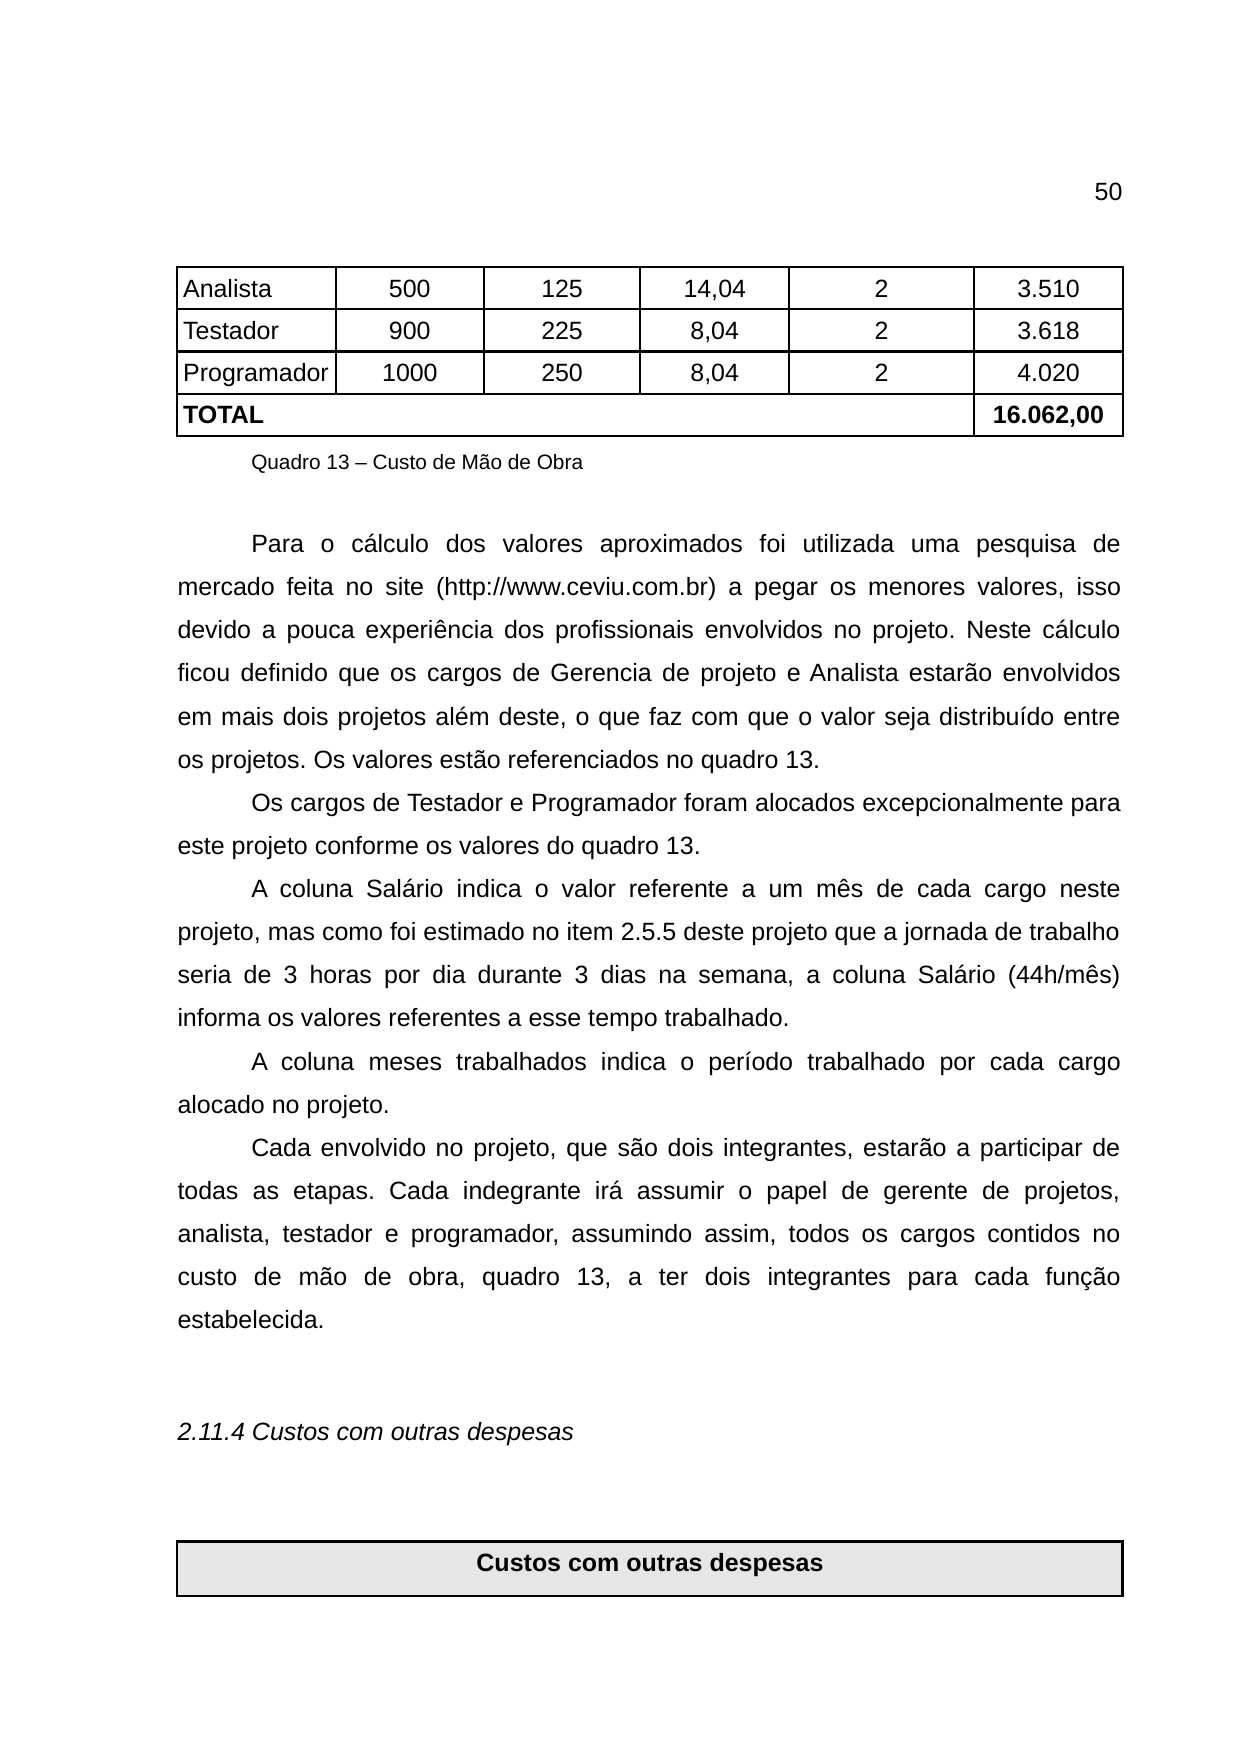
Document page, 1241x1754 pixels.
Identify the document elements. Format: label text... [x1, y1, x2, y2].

text Quadro 13 – Custo de Mão de Obra [177, 449, 1122, 473]
table_cell Analista [178, 268, 335, 308]
table_cell 900 [337, 310, 483, 350]
text A coluna Salário indica o valor referente a um mês de cada cargo neste projeto, mas como foi estimado no item 2.5.5 deste projeto que a jornada de trabalho seria de 3 horas por dia durante 3 dias na semana, a coluna Salário (44h/mês) informa os valores referentes a esse tempo trabalhado. [177, 874, 1122, 1032]
table_cell 4.020 [975, 353, 1122, 393]
table_cell 225 [485, 310, 639, 350]
text Para o cálculo dos valores aproximados foi utilizada uma pesquisa de mercado feita no site (http://www.ceviu.com.br) a pegar os menores valores, isso devido a pouca experiência dos profissionais envolvidos no projeto. Neste cálculo ficou definido que os cargos de Gerencia de projeto e Analista estarão envolvidos em mais dois projetos além deste, o que faz com que o valor seja distribuído entre os projetos. Os valores estão referenciados no quadro 13. [177, 529, 1122, 773]
table_header Custos com outras despesas [178, 1543, 1121, 1595]
table_cell 14,04 [641, 268, 788, 308]
text A coluna meses trabalhados indica o período trabalhado por cada cargo alocado no projeto. [177, 1047, 1122, 1118]
table_cell 8,04 [641, 310, 788, 350]
table_cell 125 [485, 268, 639, 308]
text Cada envolvido no projeto, que são dois integrantes, estarão a participar de todas as etapas. Cada indegrante irá assumir o papel de gerente de projetos, analista, testador e programador, assumindo assim, todos os cargos contidos no custo de mão de obra, quadro 13, a ter dois integrantes para cada função estabelecida. [177, 1133, 1122, 1334]
subtitle 2.11.4 Custos com outras despesas [177, 1417, 1122, 1445]
table_cell 2 [790, 353, 973, 393]
table_cell 500 [337, 268, 483, 308]
table_cell 8,04 [641, 353, 788, 393]
table_cell 3.510 [975, 268, 1122, 308]
table_cell Programador [178, 353, 335, 393]
text Os cargos de Testador e Programador foram alocados excepcionalmente para este projeto conforme os valores do quadro 13. [177, 788, 1122, 860]
table_cell 250 [485, 353, 639, 393]
table_cell 2 [790, 268, 973, 308]
table_cell Testador [178, 310, 335, 350]
table_cell TOTAL [178, 395, 973, 435]
table_cell 1000 [337, 353, 483, 393]
table_cell 3.618 [975, 310, 1122, 350]
table_cell 16.062,00 [975, 395, 1122, 435]
table_cell 2 [790, 310, 973, 350]
